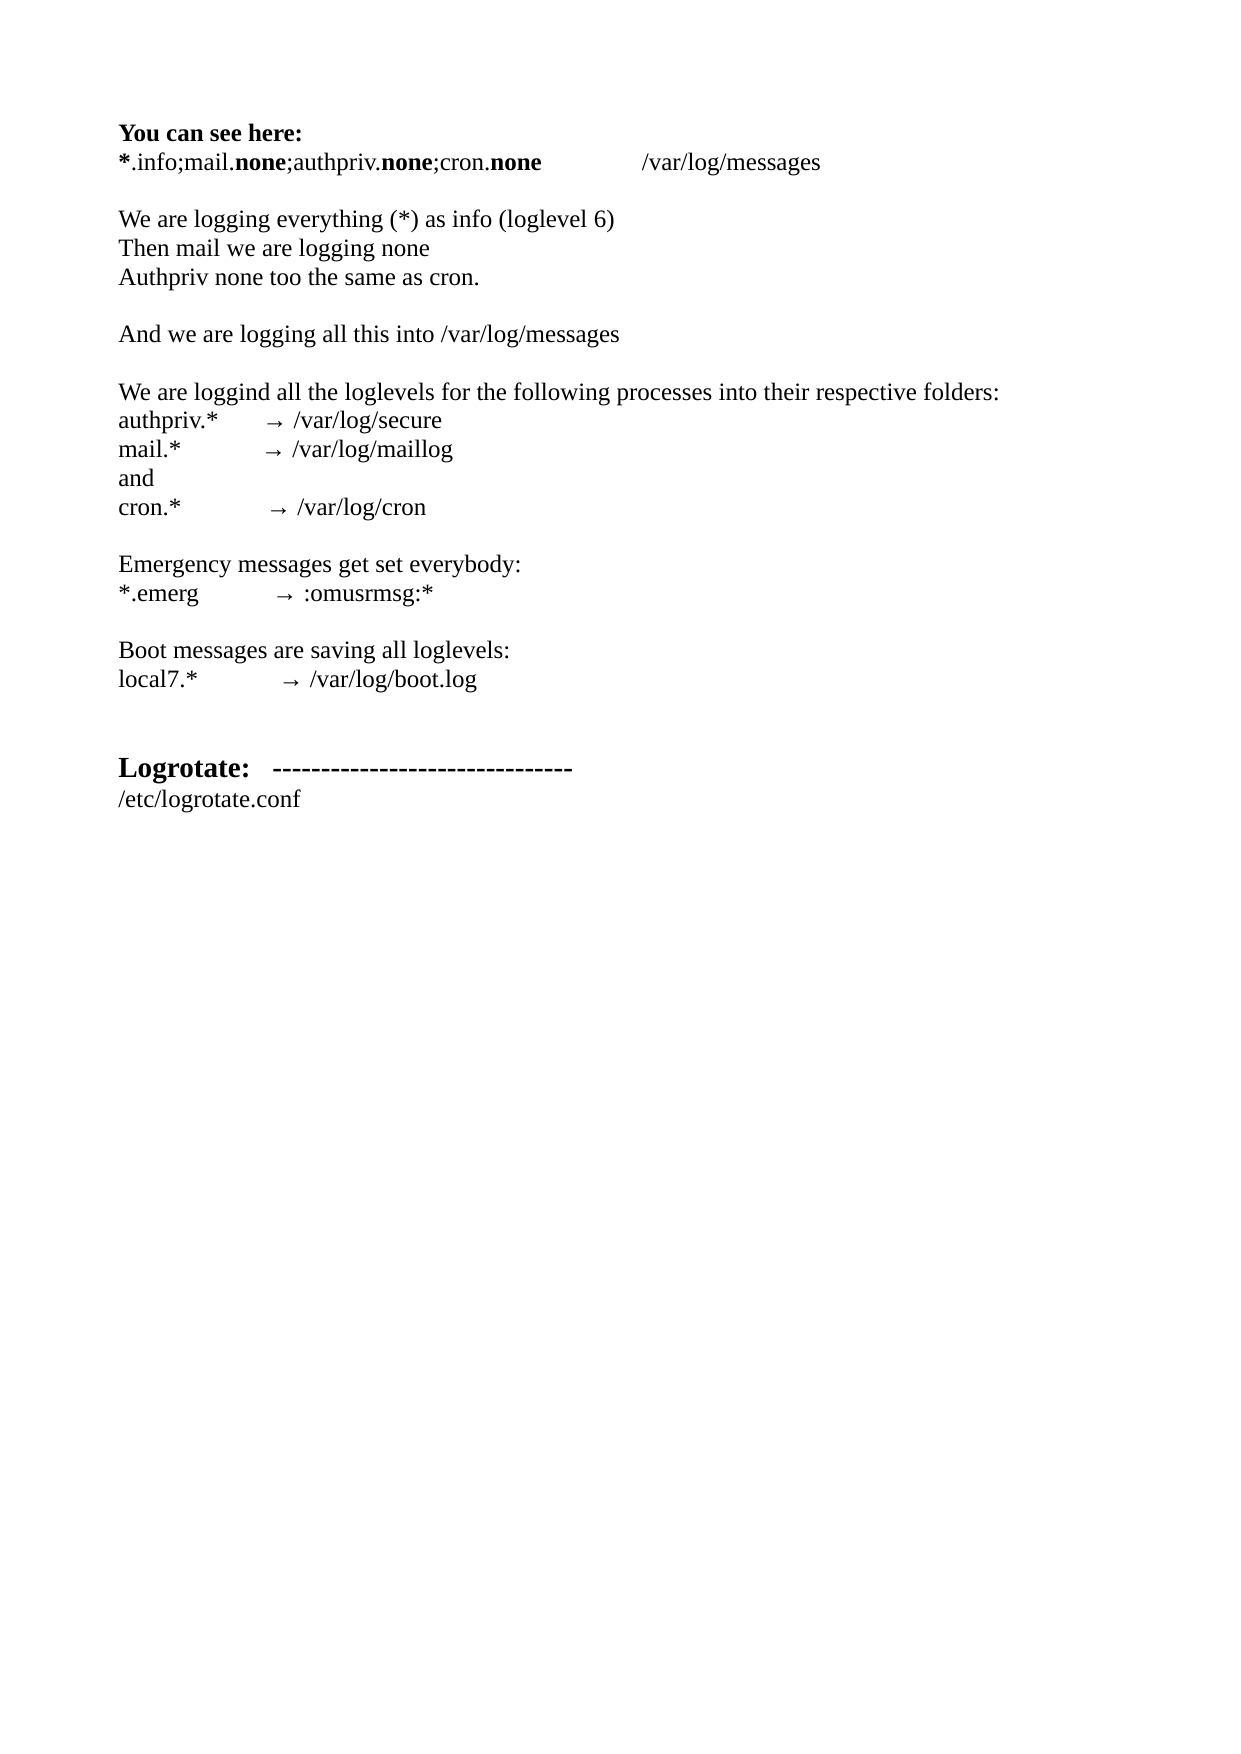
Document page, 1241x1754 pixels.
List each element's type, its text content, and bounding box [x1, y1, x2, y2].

text *.emerg → :omusrmsg:* [118, 578, 1122, 607]
text Authpriv none too the same as cron. [118, 262, 1122, 291]
text And we are logging all this into /var/log/messages [118, 319, 1122, 348]
text Logrotate: ------------------------------- [118, 751, 1122, 784]
text Then mail we are logging none [118, 233, 1122, 262]
text /etc/logrotate.conf [118, 784, 1122, 813]
text Boot messages are saving all loglevels: [118, 636, 1122, 664]
text *.info;mail.none;authpriv.none;cron.none /var/log/messages [118, 147, 1122, 176]
text We are logging everything (*) as info (loglevel 6) [118, 204, 1122, 233]
text Emergency messages get set everybody: [118, 549, 1122, 578]
text cron.* → /var/log/cron [118, 492, 1122, 521]
text local7.* → /var/log/boot.log [118, 664, 1122, 693]
text and [118, 463, 1122, 492]
text authpriv.* → /var/log/secure [118, 406, 1122, 434]
text mail.* → /var/log/maillog [118, 434, 1122, 463]
text You can see here: [118, 118, 1122, 147]
text We are loggind all the loglevels for the following processes into their respective folders: [118, 377, 1122, 406]
